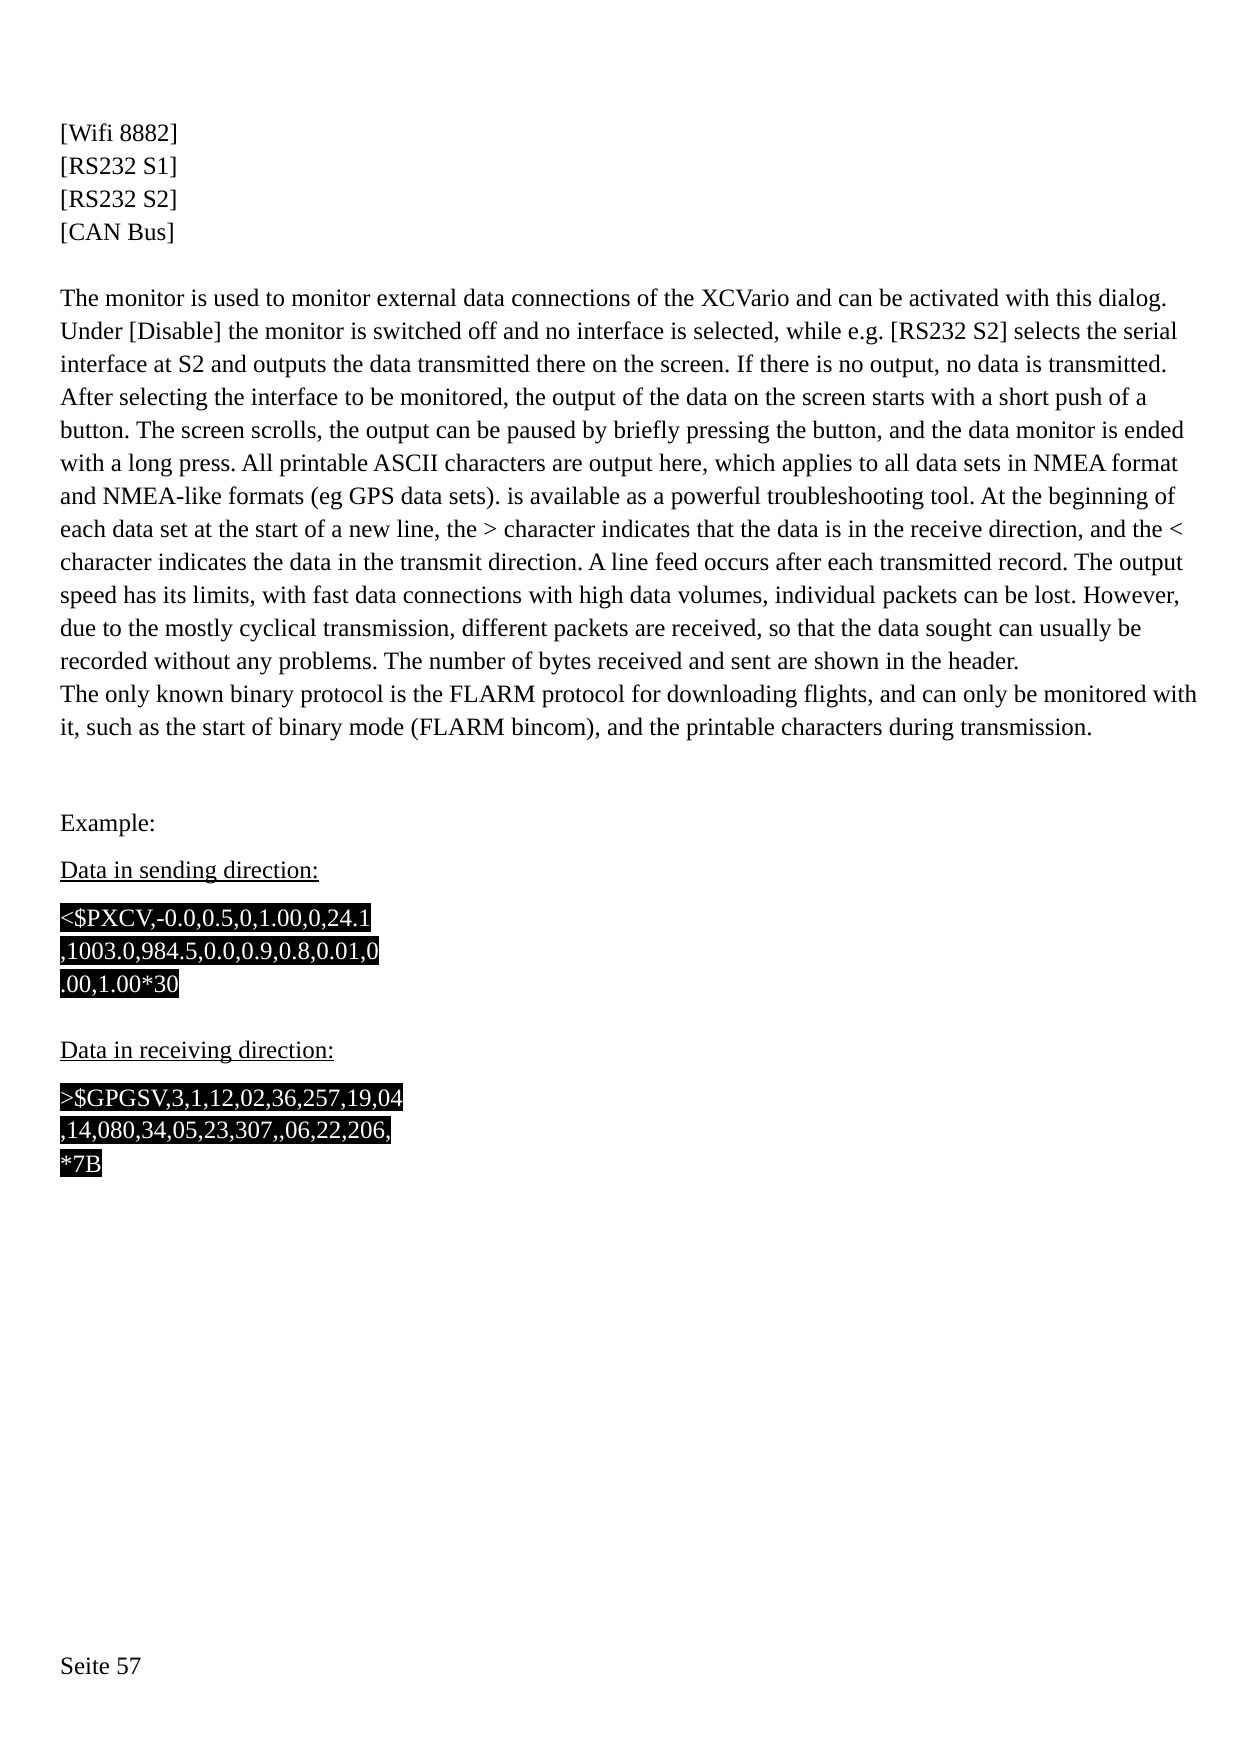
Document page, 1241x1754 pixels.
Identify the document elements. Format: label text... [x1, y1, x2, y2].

text Example: [60, 808, 1207, 836]
text [CAN Bus] [60, 217, 1207, 246]
text <$PXCV,-0.0,0.5,0,1.00,0,24.1 ,1003.0,984.5,0.0,0.9,0.8,0.01,0 .00,1.00*30 [60, 903, 1207, 1031]
text The monitor is used to monitor external data connections of the XCVario and can be activated with this dialog. Under [Disable] the monitor is switched off and no interface is selected, while e.g. [RS232 S2] selects the serial interface at S2 and outputs the data transmitted there on the screen. If there is no output, no data is transmitted. After selecting the interface to be monitored, the output of the data on the screen starts with a short push of a button. The screen scrolls, the output can be paused by briefly pressing the button, and the data monitor is ended with a long press. All printable ASCII characters are output here, which applies to all data sets in NMEA format and NMEA-like formats (eg GPS data sets). is available as a powerful troubleshooting tool. At the beginning of each data set at the start of a new line, the > character indicates that the data is in the receive direction, and the < character indicates the data in the transmit direction. A line feed occurs after each transmitted record. The output speed has its limits, with fast data connections with high data volumes, individual packets can be lost. However, due to the mostly cyclical transmission, different packets are received, so that the data sought can usually be recorded without any problems. The number of bytes received and sent are shown in the header. The only known binary protocol is the FLARM protocol for downloading flights, and can only be monitored with it, such as the start of binary mode (FLARM bincom), and the printable characters during transmission. [60, 283, 1207, 741]
text [RS232 S1] [60, 151, 1207, 180]
text ,14,080,34,05,23,307,,06,22,206, [60, 1116, 1207, 1144]
text [RS232 S2] [60, 184, 1207, 213]
text [Wifi 8882] [60, 118, 1207, 147]
text Data in receiving direction: [60, 1035, 1207, 1064]
text *7B [60, 1149, 1207, 1210]
text Data in sending direction: [60, 855, 1207, 884]
text >$GPGSV,3,1,12,02,36,257,19,04 [60, 1083, 1207, 1111]
